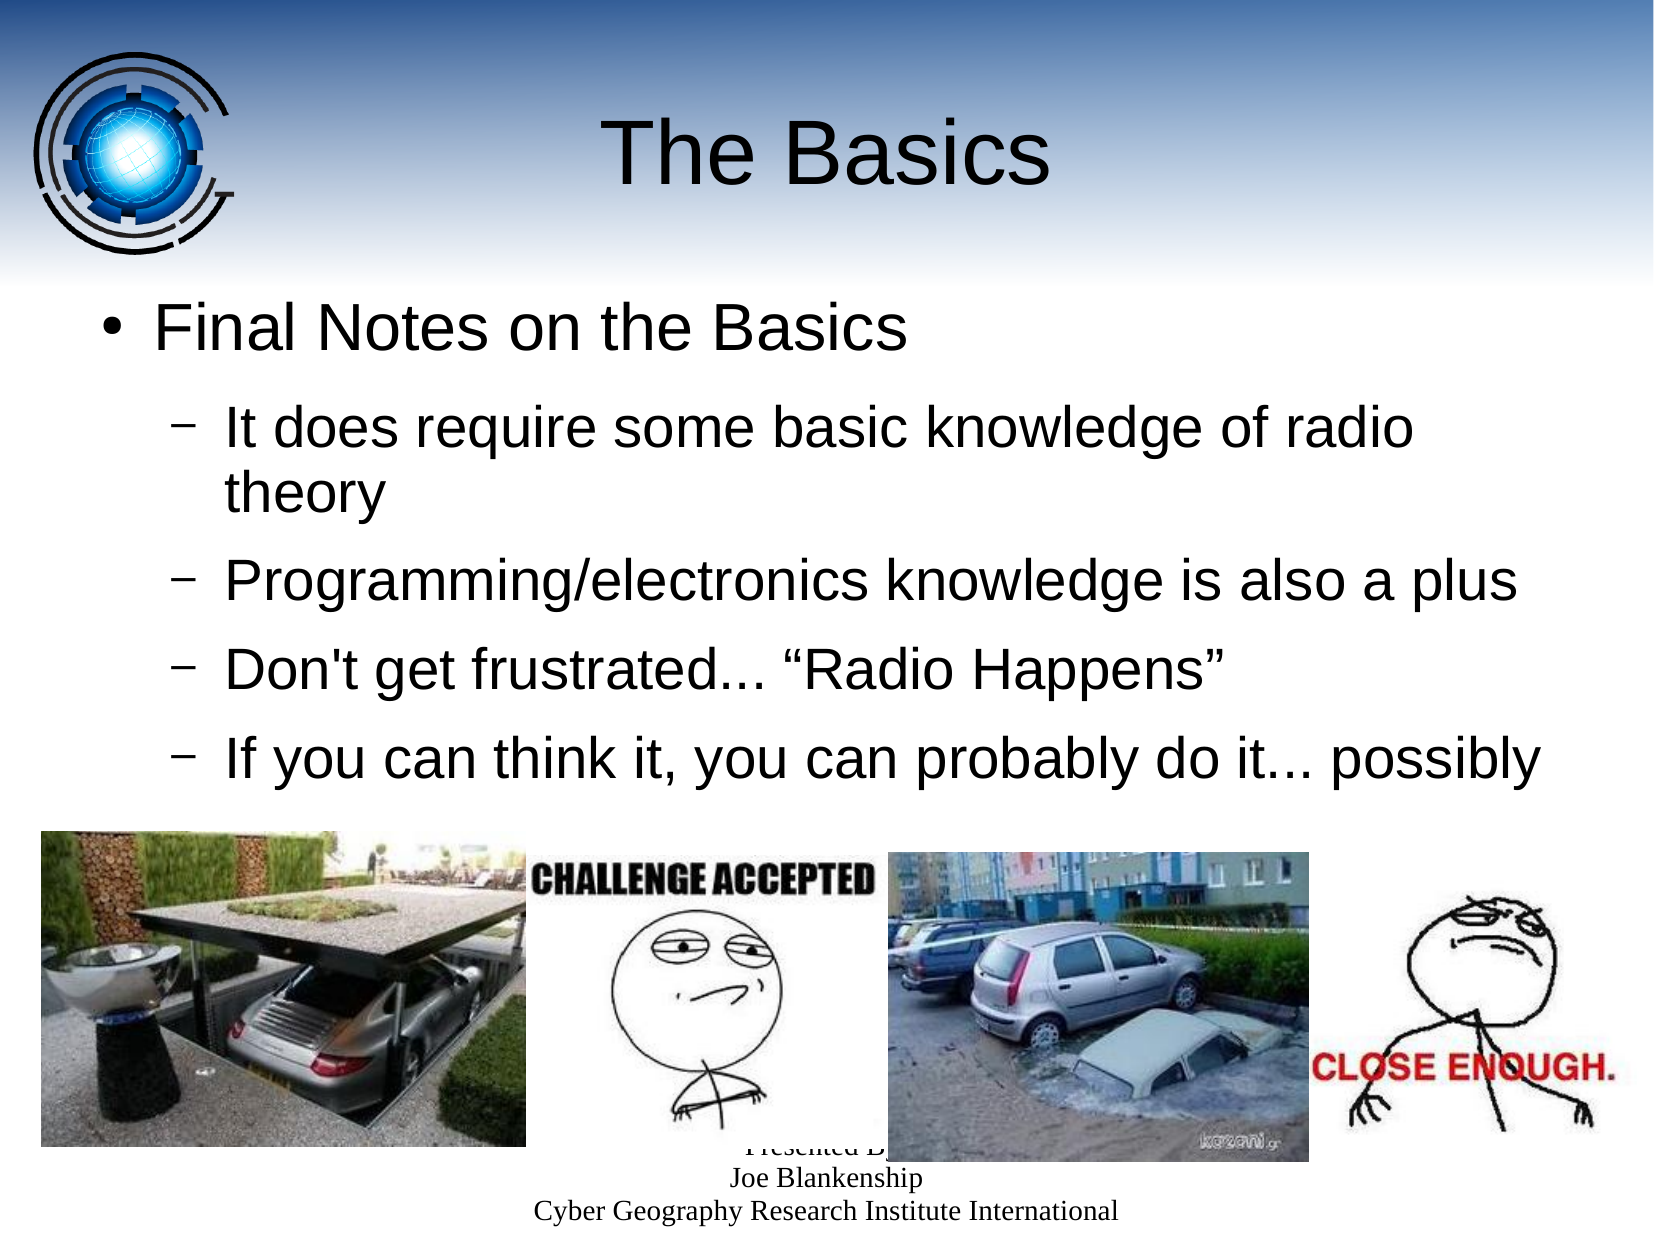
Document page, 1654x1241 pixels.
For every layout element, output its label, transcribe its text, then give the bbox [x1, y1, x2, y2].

picture [18, 44, 259, 261]
list Final Notes on the Basics It does require some basic knowledge of radio theory Programming/electronics knowledge is also a plus Don't get frustrated... “Radio Happens” If you can think it, you can probably do it... possibly [82, 290, 1571, 1010]
picture [41, 831, 1654, 1162]
title The Basics [82, 49, 1571, 257]
